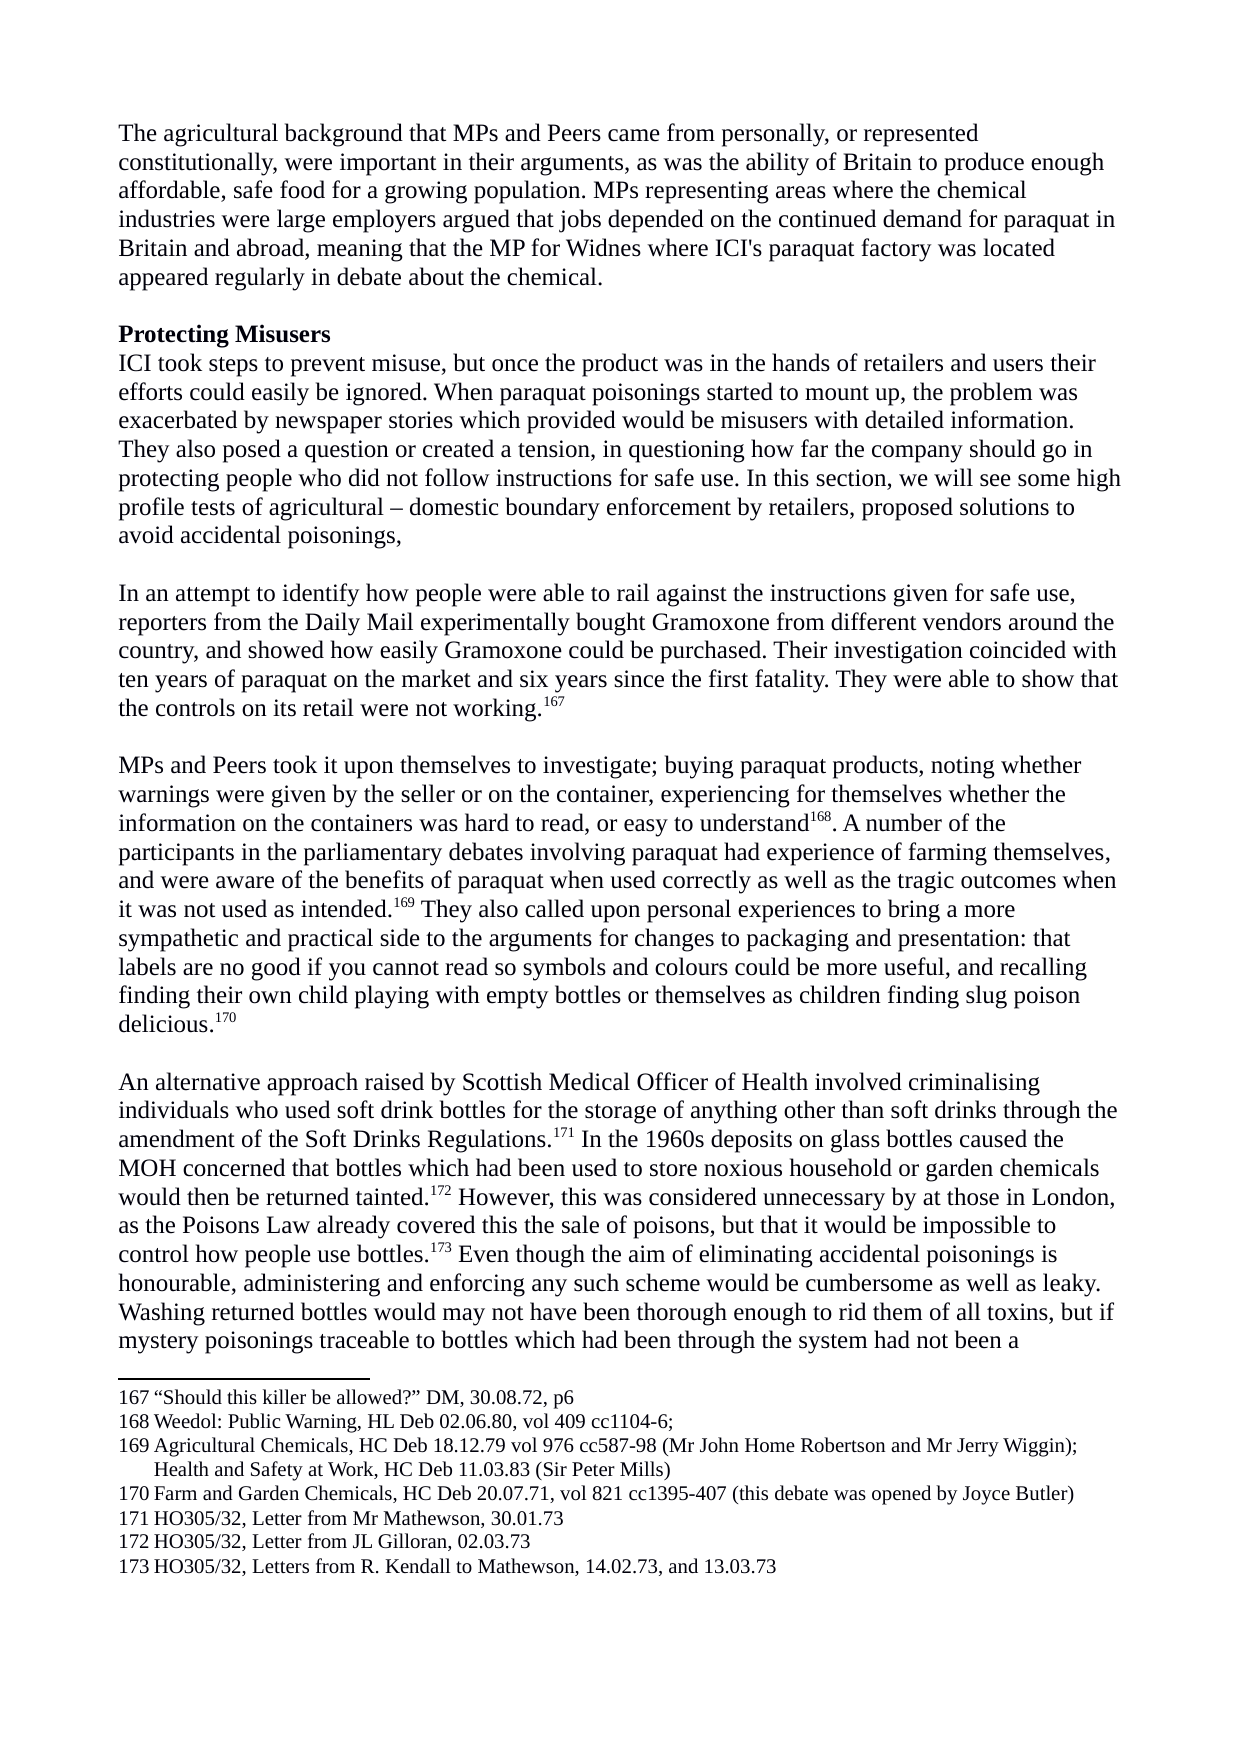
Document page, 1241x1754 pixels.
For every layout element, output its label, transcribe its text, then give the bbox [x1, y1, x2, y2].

text Protecting Misusers [118, 319, 1122, 348]
text ICI took steps to prevent misuse, but once the product was in the hands of retailers and users their efforts could easily be ignored. When paraquat poisonings started to mount up, the problem was exacerbated by newspaper stories which provided would be misusers with detailed information. They also posed a question or created a tension, in questioning how far the company should go in protecting people who did not follow instructions for safe use. In this section, we will see some high profile tests of agricultural – domestic boundary enforcement by retailers, proposed solutions to avoid accidental poisonings, [118, 348, 1122, 549]
text An alternative approach raised by Scottish Medical Officer of Health involved criminalising individuals who used soft drink bottles for the storage of anything other than soft drinks through the amendment of the Soft Drinks Regulations. In the 1960s deposits on glass bottles caused the MOH concerned that bottles which had been used to store noxious household or garden chemicals would then be returned tainted. However, this was considered unnecessary by at those in London, as the Poisons Law already covered this the sale of poisons, but that it would be impossible to control how people use bottles. Even though the aim of eliminating accidental poisonings is honourable, administering and enforcing any such scheme would be cumbersome as well as leaky. Washing returned bottles would may not have been thorough enough to rid them of all toxins, but if mystery poisonings traceable to bottles which had been through the system had not been a [118, 1067, 1122, 1354]
text MPs and Peers took it upon themselves to investigate; buying paraquat products, noting whether warnings were given by the seller or on the container, experiencing for themselves whether the information on the containers was hard to read, or easy to understand. A number of the participants in the parliamentary debates involving paraquat had experience of farming themselves, and were aware of the benefits of paraquat when used correctly as well as the tragic outcomes when it was not used as intended. They also called upon personal experiences to bring a more sympathetic and practical side to the arguments for changes to packaging and presentation: that labels are no good if you cannot read so symbols and colours could be more useful, and recalling finding their own child playing with empty bottles or themselves as children finding slug poison delicious. [118, 751, 1122, 1038]
text Weedol: Public Warning, HL Deb 02.06.80, vol 409 cc1104-6; [118, 1409, 1122, 1433]
text HO305/32, Letters from R. Kendall to Mathewson, 14.02.73, and 13.03.73 [118, 1553, 1122, 1578]
text “Should this killer be allowed?” DM, 30.08.72, p6 [118, 1385, 1122, 1409]
text Farm and Garden Chemicals, HC Deb 20.07.71, vol 821 cc1395-407 (this debate was opened by Joyce Butler) [118, 1481, 1122, 1505]
text Agricultural Chemicals, HC Deb 18.12.79 vol 976 cc587-98 (Mr John Home Robertson and Mr Jerry Wiggin); Health and Safety at Work, HC Deb 11.03.83 (Sir Peter Mills) [118, 1433, 1122, 1481]
text HO305/32, Letter from JL Gilloran, 02.03.73 [118, 1529, 1122, 1553]
text The agricultural background that MPs and Peers came from personally, or represented constitutionally, were important in their arguments, as was the ability of Britain to produce enough affordable, safe food for a growing population. MPs representing areas where the chemical industries were large employers argued that jobs depended on the continued demand for paraquat in Britain and abroad, meaning that the MP for Widnes where ICI's paraquat factory was located appeared regularly in debate about the chemical. [118, 118, 1122, 291]
text HO305/32, Letter from Mr Mathewson, 30.01.73 [118, 1505, 1122, 1529]
text In an attempt to identify how people were able to rail against the instructions given for safe use, reporters from the Daily Mail experimentally bought Gramoxone from different vendors around the country, and showed how easily Gramoxone could be purchased. Their investigation coincided with ten years of paraquat on the market and six years since the first fatality. They were able to show that the controls on its retail were not working. [118, 578, 1122, 722]
